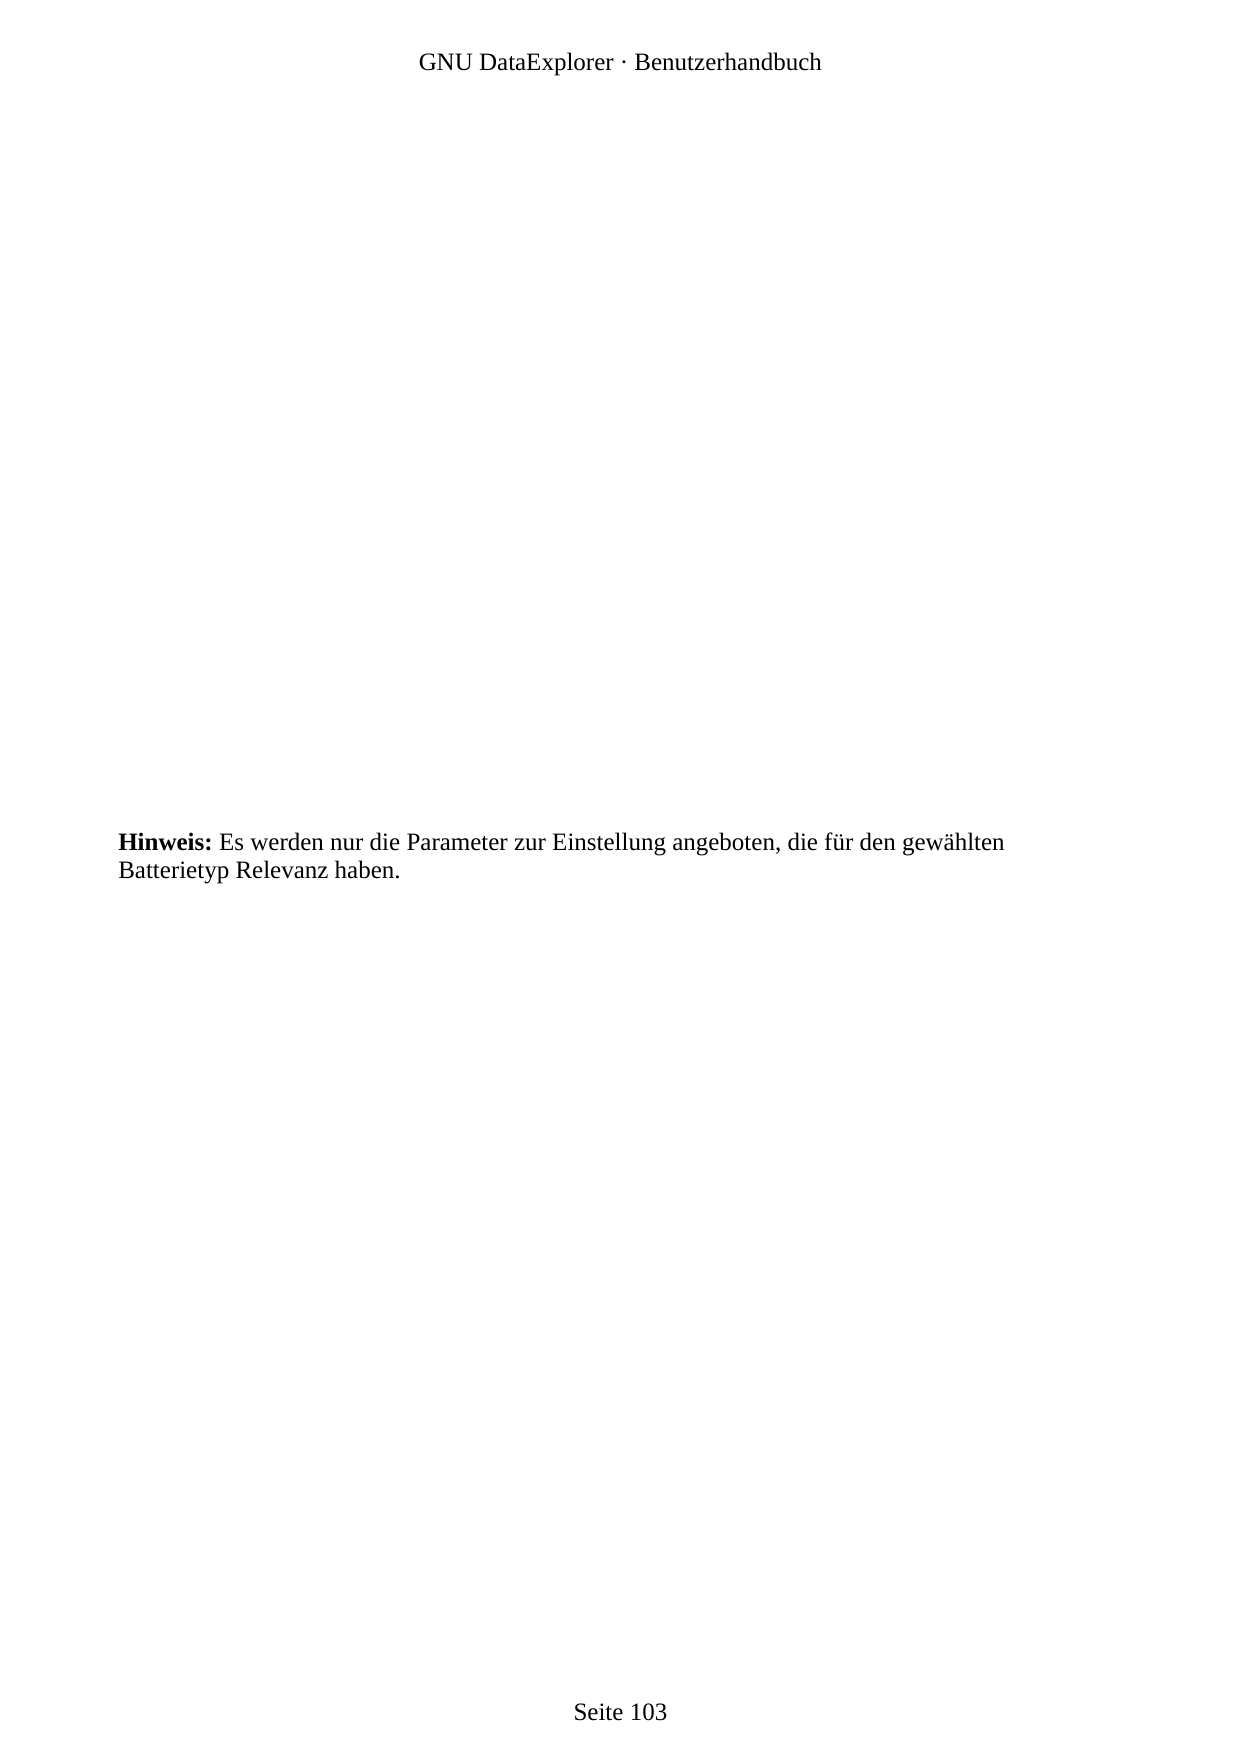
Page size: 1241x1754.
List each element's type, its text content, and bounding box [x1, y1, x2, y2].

text Hinweis: Es werden nur die Parameter zur Einstellung angeboten, die für den gewählten Batterietyp Relevanz haben. [118, 827, 1122, 884]
